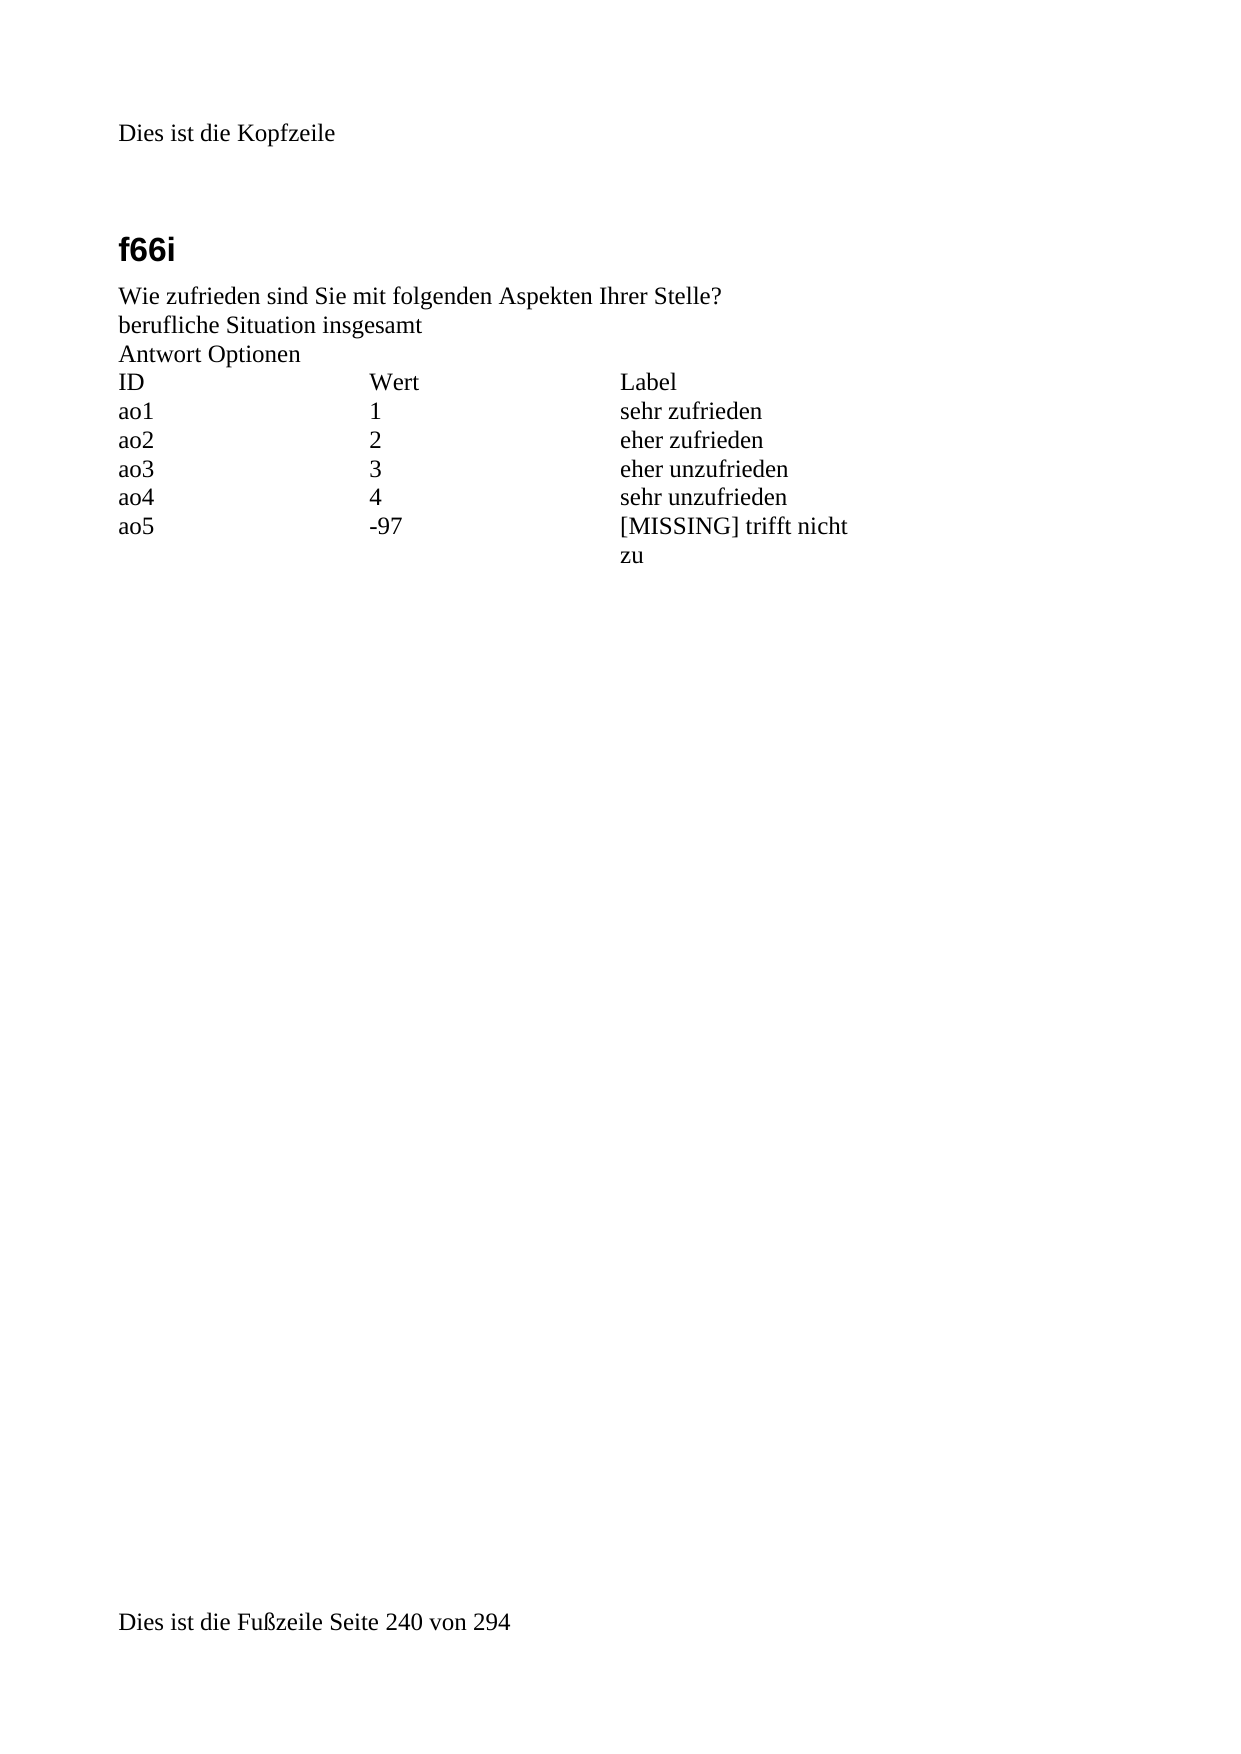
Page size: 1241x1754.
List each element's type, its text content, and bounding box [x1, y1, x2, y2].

table_cell 3 [369, 454, 620, 482]
text Antwort Optionen [118, 339, 1122, 367]
table_cell sehr zufrieden [620, 396, 871, 425]
table_cell sehr unzufrieden [620, 483, 871, 511]
text Wie zufrieden sind Sie mit folgenden Aspekten Ihrer Stelle? [118, 281, 1122, 310]
subtitle f66i [118, 230, 1122, 269]
table_header Wert [369, 368, 620, 396]
table_cell ao2 [118, 425, 369, 454]
table_cell 2 [369, 425, 620, 454]
table_cell ao3 [118, 454, 369, 482]
table_cell ao4 [118, 483, 369, 511]
table_cell 1 [369, 396, 620, 425]
table_cell eher unzufrieden [620, 454, 871, 482]
text berufliche Situation insgesamt [118, 310, 1122, 339]
table_cell ao5 [118, 511, 369, 569]
table_cell eher zufrieden [620, 425, 871, 454]
table_cell -97 [369, 511, 620, 569]
table_cell [MISSING] trifft nicht zu [620, 511, 871, 569]
table_header ID [118, 368, 369, 396]
table_cell 4 [369, 483, 620, 511]
table_header Label [620, 368, 871, 396]
table_cell ao1 [118, 396, 369, 425]
